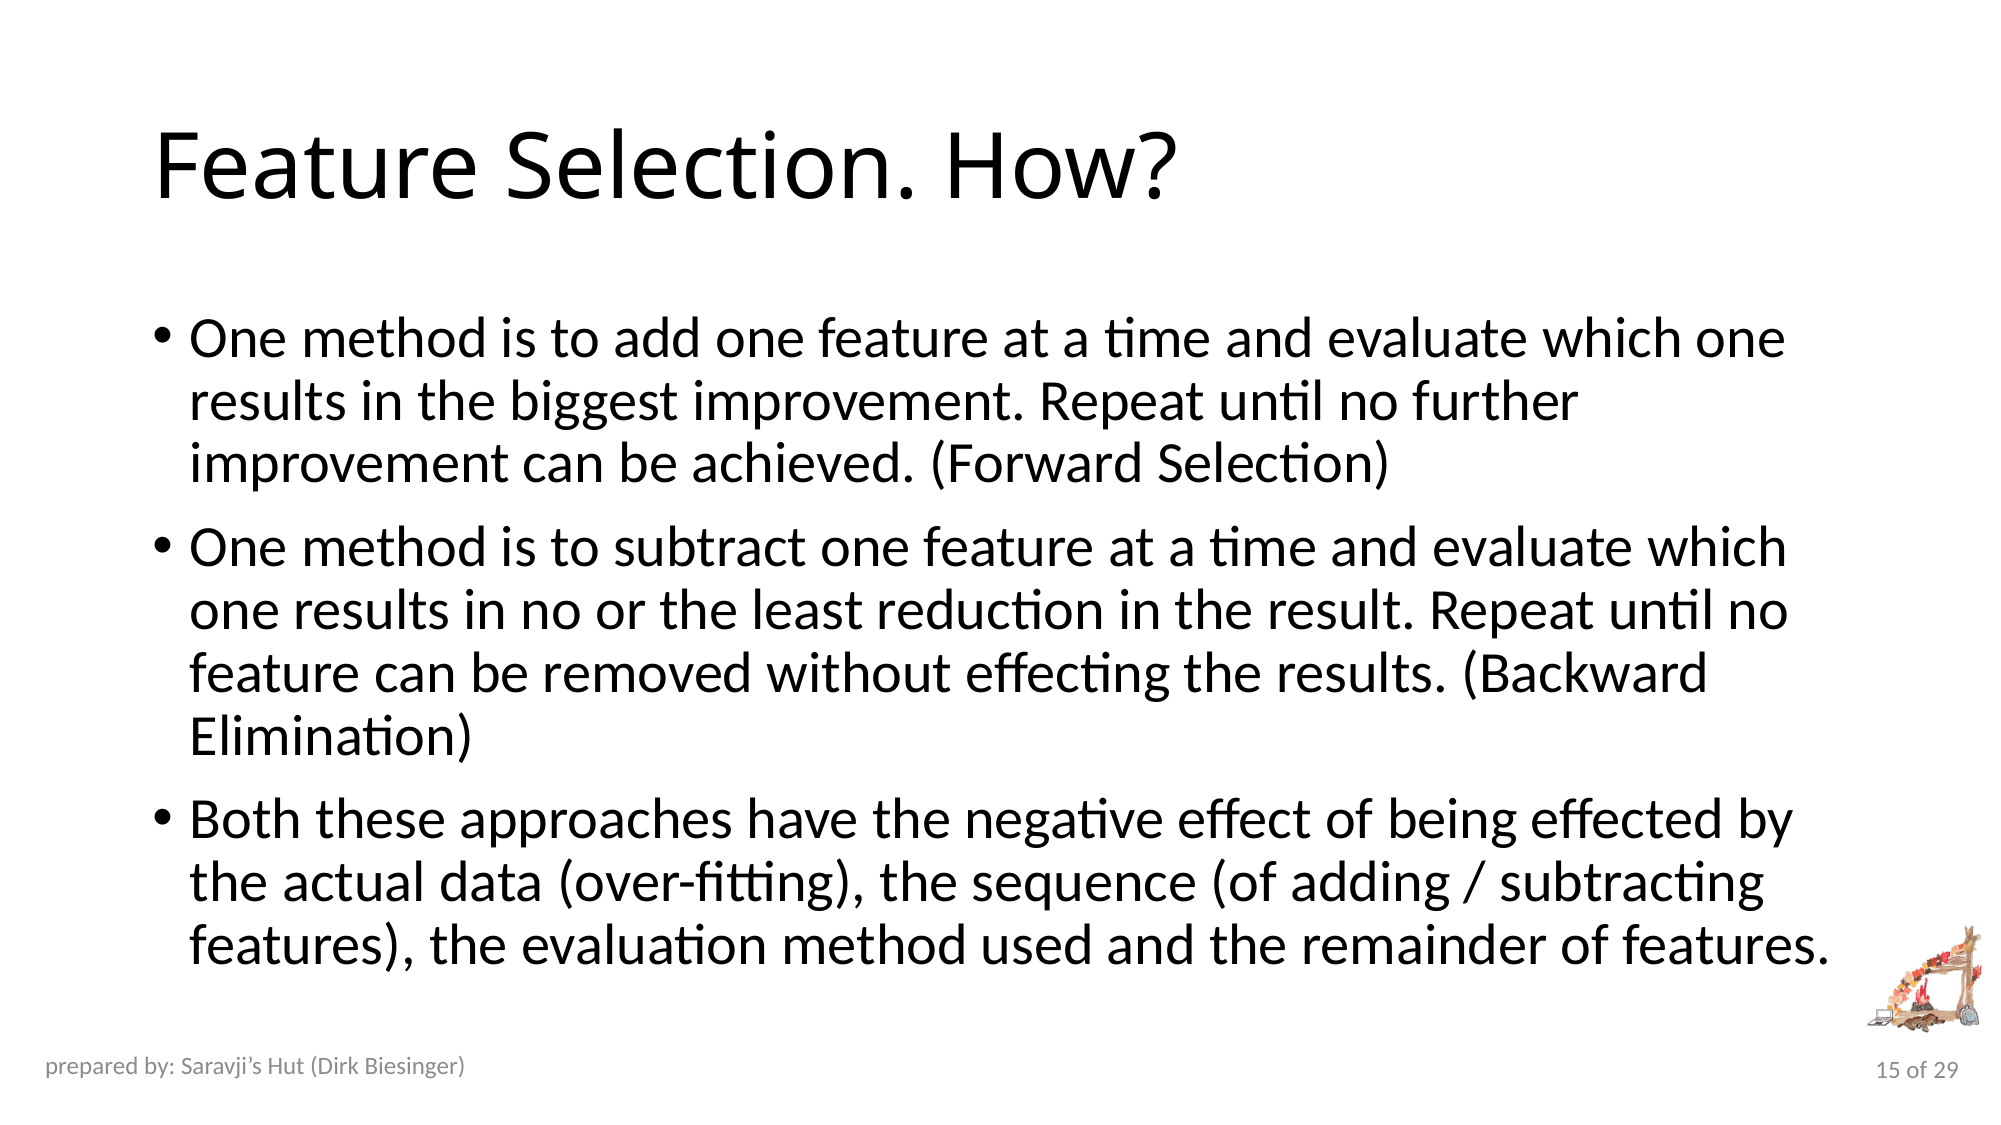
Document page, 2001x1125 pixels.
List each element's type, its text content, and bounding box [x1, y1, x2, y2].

picture [1853, 908, 1996, 1050]
title Feature Selection. How? [137, 59, 1863, 278]
list One method is to add one feature at a time and evaluate which one results in the biggest improvement. Repeat until no further improvement can be achieved. (Forward Selection) One method is to subtract one feature at a time and evaluate which one results in no or the least reduction in the result. Repeat until no feature can be removed without effecting the results. (Backward Elimination) Both these approaches have the negative effect of being effected by the actual data (over-fitting), the sequence (of adding / subtracting features), the evaluation method used and the remainder of features. [137, 299, 1863, 1014]
